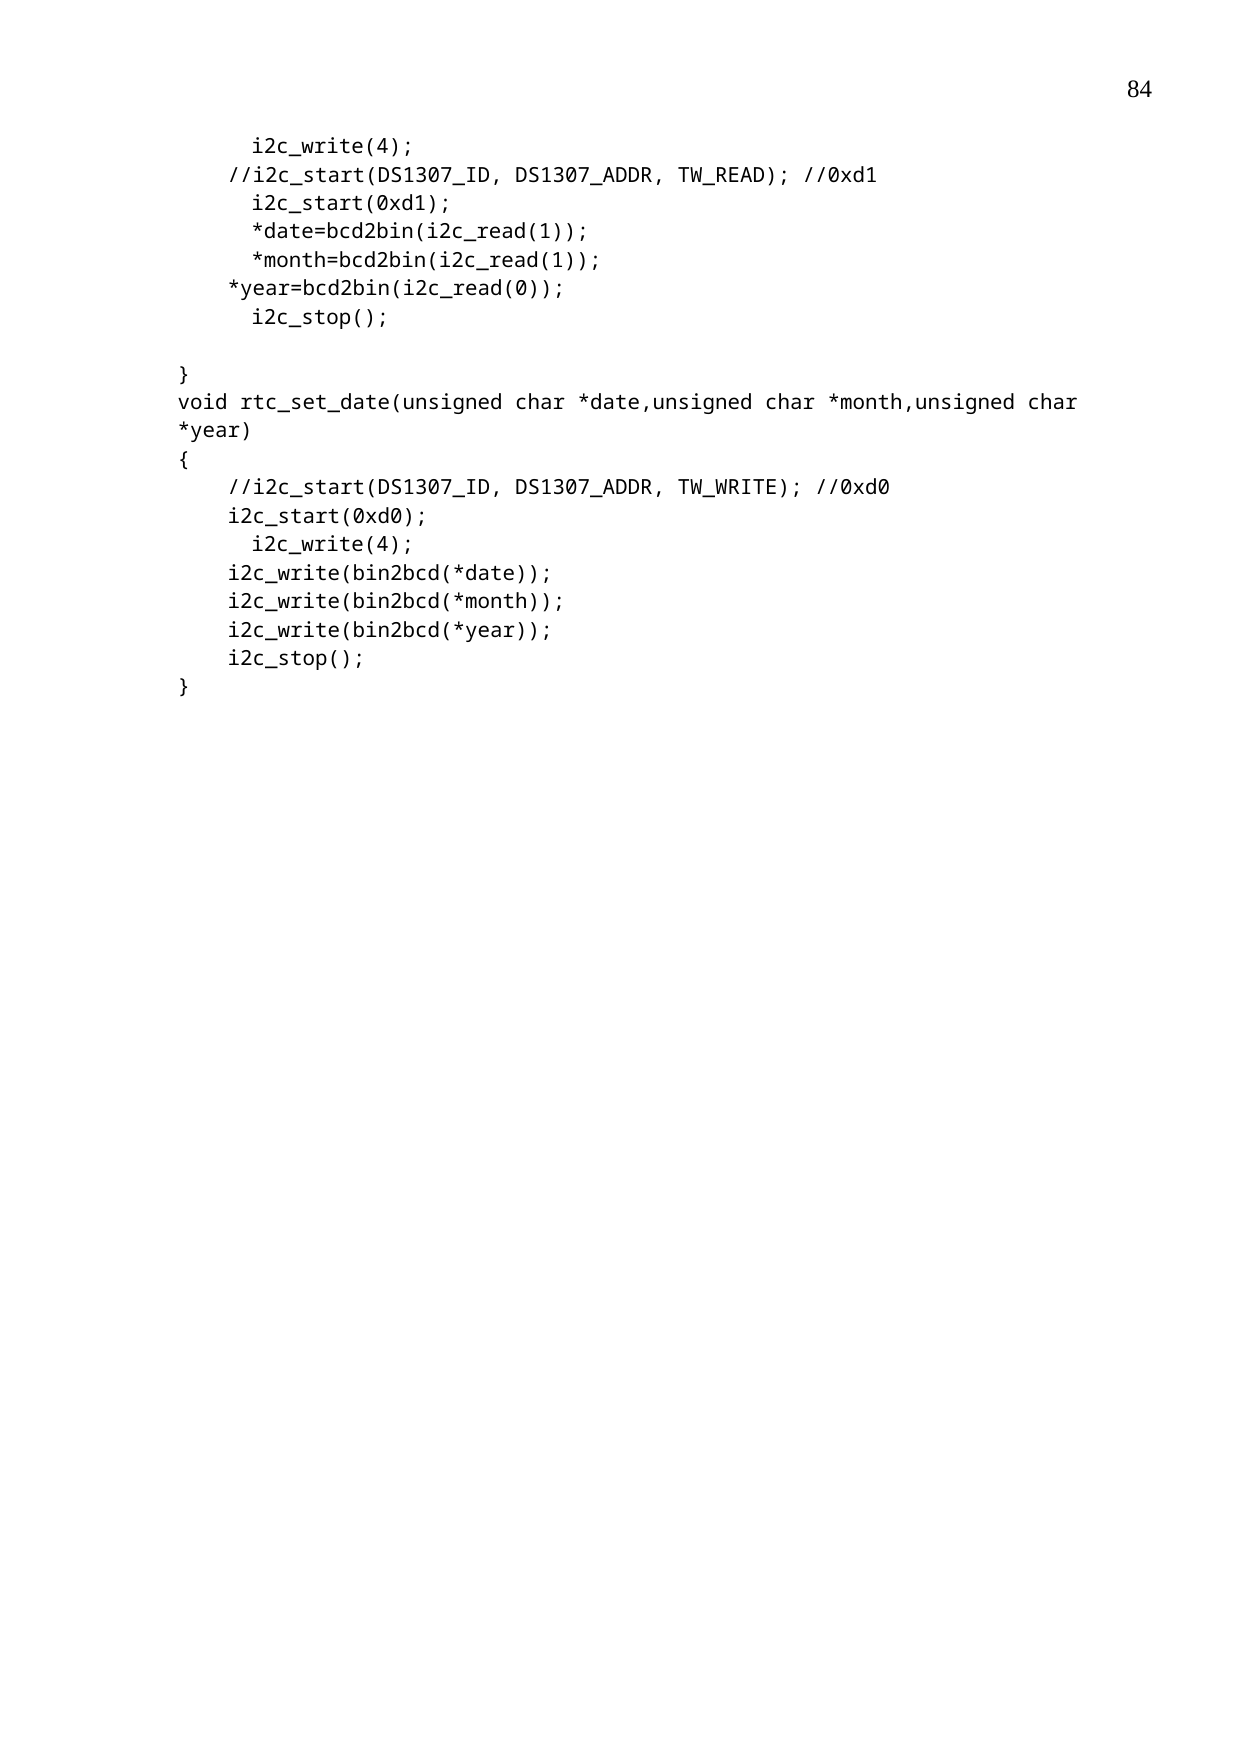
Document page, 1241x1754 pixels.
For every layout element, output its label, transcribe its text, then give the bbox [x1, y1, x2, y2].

text *year=bcd2bin(i2c_read(0)); [177, 273, 1152, 302]
text i2c_start(0xd0); [177, 501, 1152, 529]
text //i2c_start(DS1307_ID, DS1307_ADDR, TW_READ); //0xd1 [177, 160, 1152, 188]
text i2c_start(0xd1); [177, 188, 1152, 217]
text i2c_stop(); [177, 643, 1152, 672]
text //i2c_start(DS1307_ID, DS1307_ADDR, TW_WRITE); //0xd0 [177, 472, 1152, 501]
text *month=bcd2bin(i2c_read(1)); [177, 245, 1152, 273]
text *date=bcd2bin(i2c_read(1)); [177, 217, 1152, 245]
text i2c_write(bin2bcd(*year)); [177, 615, 1152, 643]
text i2c_write(4); [177, 529, 1152, 558]
text } [177, 359, 1152, 387]
text } [177, 672, 1152, 700]
text i2c_write(bin2bcd(*month)); [177, 586, 1152, 615]
text i2c_write(4); [177, 131, 1152, 160]
text void rtc_set_date(unsigned char *date,unsigned char *month,unsigned char *year) [177, 387, 1152, 444]
text i2c_stop(); [177, 302, 1152, 330]
text { [177, 444, 1152, 472]
text i2c_write(bin2bcd(*date)); [177, 558, 1152, 586]
